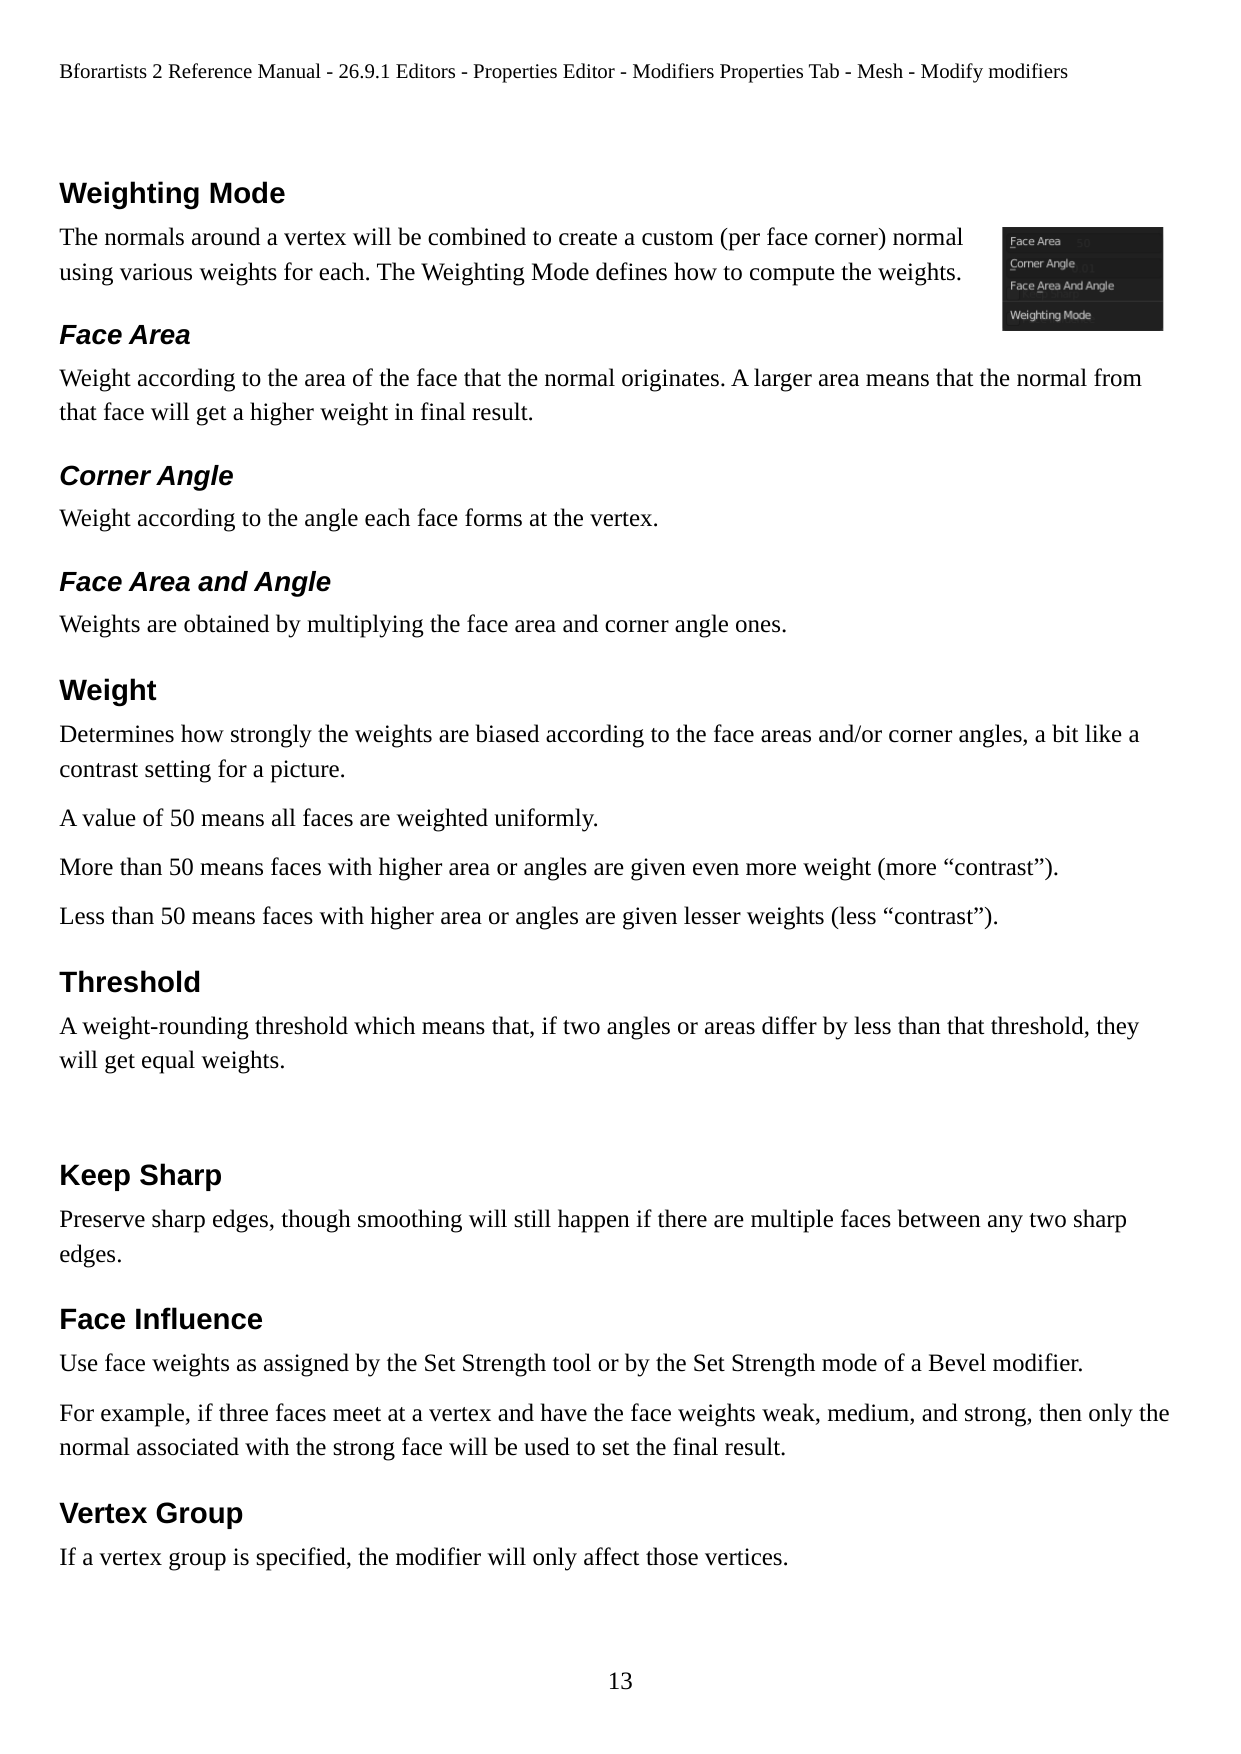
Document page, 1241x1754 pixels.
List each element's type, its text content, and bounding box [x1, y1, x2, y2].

text Weight according to the area of the face that the normal originates. A larger area means that the normal from that face will get a higher weight in final result. [59, 363, 1181, 426]
subtitle Weighting Mode [59, 176, 1181, 210]
text A weight-rounding threshold which means that, if two angles or areas differ by less than that threshold, they will get equal weights. [59, 1011, 1181, 1074]
subtitle Face Area and Angle [59, 565, 1181, 597]
text Weights are obtained by multiplying the face area and corner angle ones. [59, 609, 1181, 638]
text Preserve sharp edges, though smoothing will still happen if there are multiple faces between any two sharp edges. [59, 1204, 1181, 1267]
text Determines how strongly the weights are biased according to the face areas and/or corner angles, a bit like a contrast setting for a picture. [59, 719, 1181, 782]
subtitle Keep Sharp [59, 1158, 1181, 1192]
subtitle Threshold [59, 964, 1181, 998]
text A value of 50 means all faces are weighted uniformly. [59, 803, 1181, 831]
subtitle Face Influence [59, 1302, 1181, 1336]
picture [1002, 227, 1164, 331]
text If a vertex group is specified, the modifier will only affect those vertices. [59, 1542, 1181, 1571]
text For example, if three faces meet at a vertex and have the face weights weak, medium, and strong, then only the normal associated with the strong face will be used to set the final result. [59, 1398, 1181, 1461]
text The normals around a vertex will be combined to create a custom (per face corner) normal using various weights for each. The Weighting Mode defines how to compute the weights. [59, 222, 1181, 286]
subtitle Corner Angle [59, 459, 1181, 491]
text More than 50 means faces with higher area or angles are given even more weight (more “contrast”). [59, 852, 1181, 881]
subtitle Vertex Group [59, 1496, 1181, 1529]
text Weight according to the angle each face forms at the vertex. [59, 503, 1181, 532]
subtitle Weight [59, 673, 1181, 707]
subtitle Face Area [59, 318, 1181, 350]
text Use face weights as assigned by the Set Strength tool or by the Set Strength mode of a Bevel modifier. [59, 1348, 1181, 1377]
text Less than 50 means faces with higher area or angles are given lesser weights (less “contrast”). [59, 901, 1181, 929]
